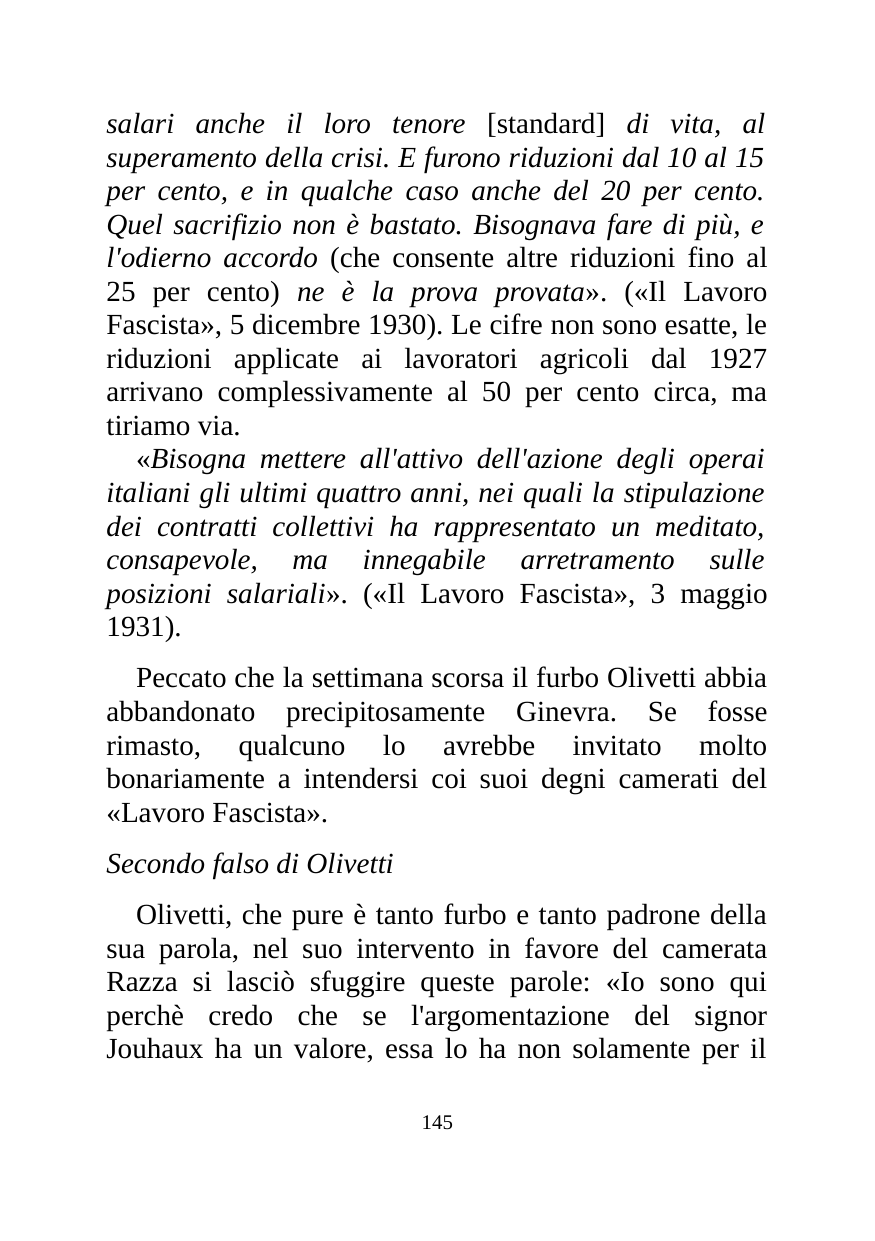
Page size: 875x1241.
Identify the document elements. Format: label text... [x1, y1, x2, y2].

text Secondo falso di Olivetti [106, 846, 768, 879]
text Olivetti, che pure è tanto furbo e tanto padrone della sua parola, nel suo intervento in favore del camerata Razza si lasciò sfuggire queste parole: «Io sono qui perchè credo che se l'argomentazione del signor Jouhaux ha un valore, essa lo ha non solamente per il [106, 897, 768, 1065]
text «Bisogna mettere all'attivo dell'azione degli operai italiani gli ultimi quattro anni, nei quali la stipulazione dei contratti collettivi ha rappresentato un meditato, consapevole, ma innegabile arretramento sulle posizioni salariali». («Il Lavoro Fascista», 3 maggio 1931). [106, 442, 768, 643]
text Peccato che la settimana scorsa il furbo Olivetti abbia abbandonato precipitosamente Ginevra. Se fosse rimasto, qualcuno lo avrebbe invitato molto bonariamente a intendersi coi suoi degni camerati del «Lavoro Fascista». [106, 661, 768, 828]
text salari anche il loro tenore [standard] di vita, al superamento della crisi. E furono riduzioni dal 10 al 15 per cento, e in qualche caso anche del 20 per cento. Quel sacrifizio non è bastato. Bisognava fare di più, e l'odierno accordo (che consente altre riduzioni fino al 25 per cento) ne è la prova provata». («Il Lavoro Fascista», 5 dicembre 1930). Le cifre non sono esatte, le riduzioni applicate ai lavoratori agricoli dal 1927 arrivano complessivamente al 50 per cento circa, ma tiriamo via. [106, 106, 768, 442]
